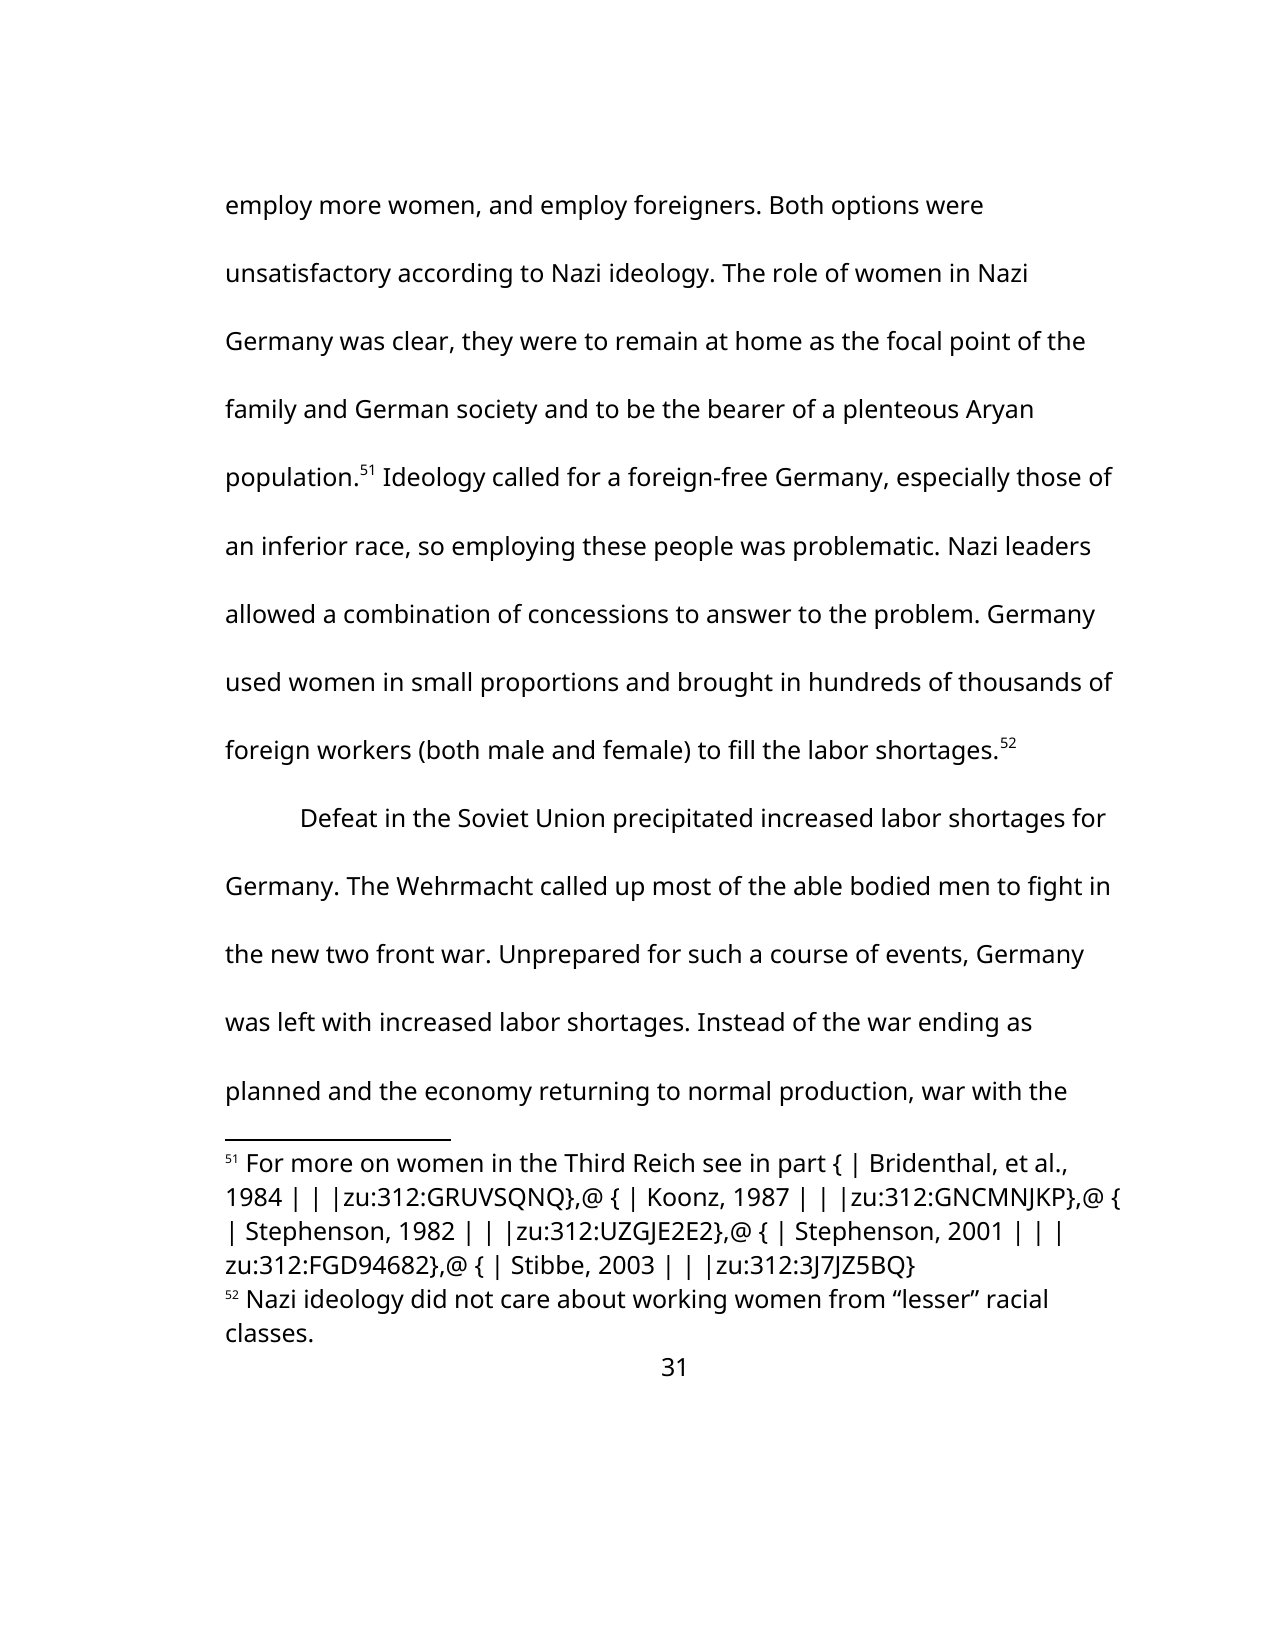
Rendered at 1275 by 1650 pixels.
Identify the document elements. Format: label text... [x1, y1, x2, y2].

text Defeat in the Soviet Union precipitated increased labor shortages for Germany. The Wehrmacht called up most of the able bodied men to fight in the new two front war. Unprepared for such a course of events, Germany was left with increased labor shortages. Instead of the war ending as planned and the economy returning to normal production, war with the [225, 801, 1125, 1107]
text Nazi ideology did not care about working women from “lesser” racial classes. [225, 1282, 1125, 1350]
text employ more women, and employ foreigners. Both options were unsatisfactory according to Nazi ideology. The role of women in Nazi Germany was clear, they were to remain at home as the focal point of the family and German society and to be the bearer of a plenteous Aryan population. Ideology called for a foreign-free Germany, especially those of an inferior race, so employing these people was problematic. Nazi leaders allowed a combination of concessions to answer to the problem. Germany used women in small proportions and brought in hundreds of thousands of foreign workers (both male and female) to fill the labor shortages. [225, 187, 1125, 767]
text For more on women in the Third Reich see in part { | Bridenthal, et al., 1984 | | |zu:312:GRUVSQNQ},@ { | Koonz, 1987 | | |zu:312:GNCMNJKP},@ { | Stephenson, 1982 | | |zu:312:UZGJE2E2},@ { | Stephenson, 2001 | | |zu:312:FGD94682},@ { | Stibbe, 2003 | | |zu:312:3J7JZ5BQ} [225, 1146, 1125, 1282]
